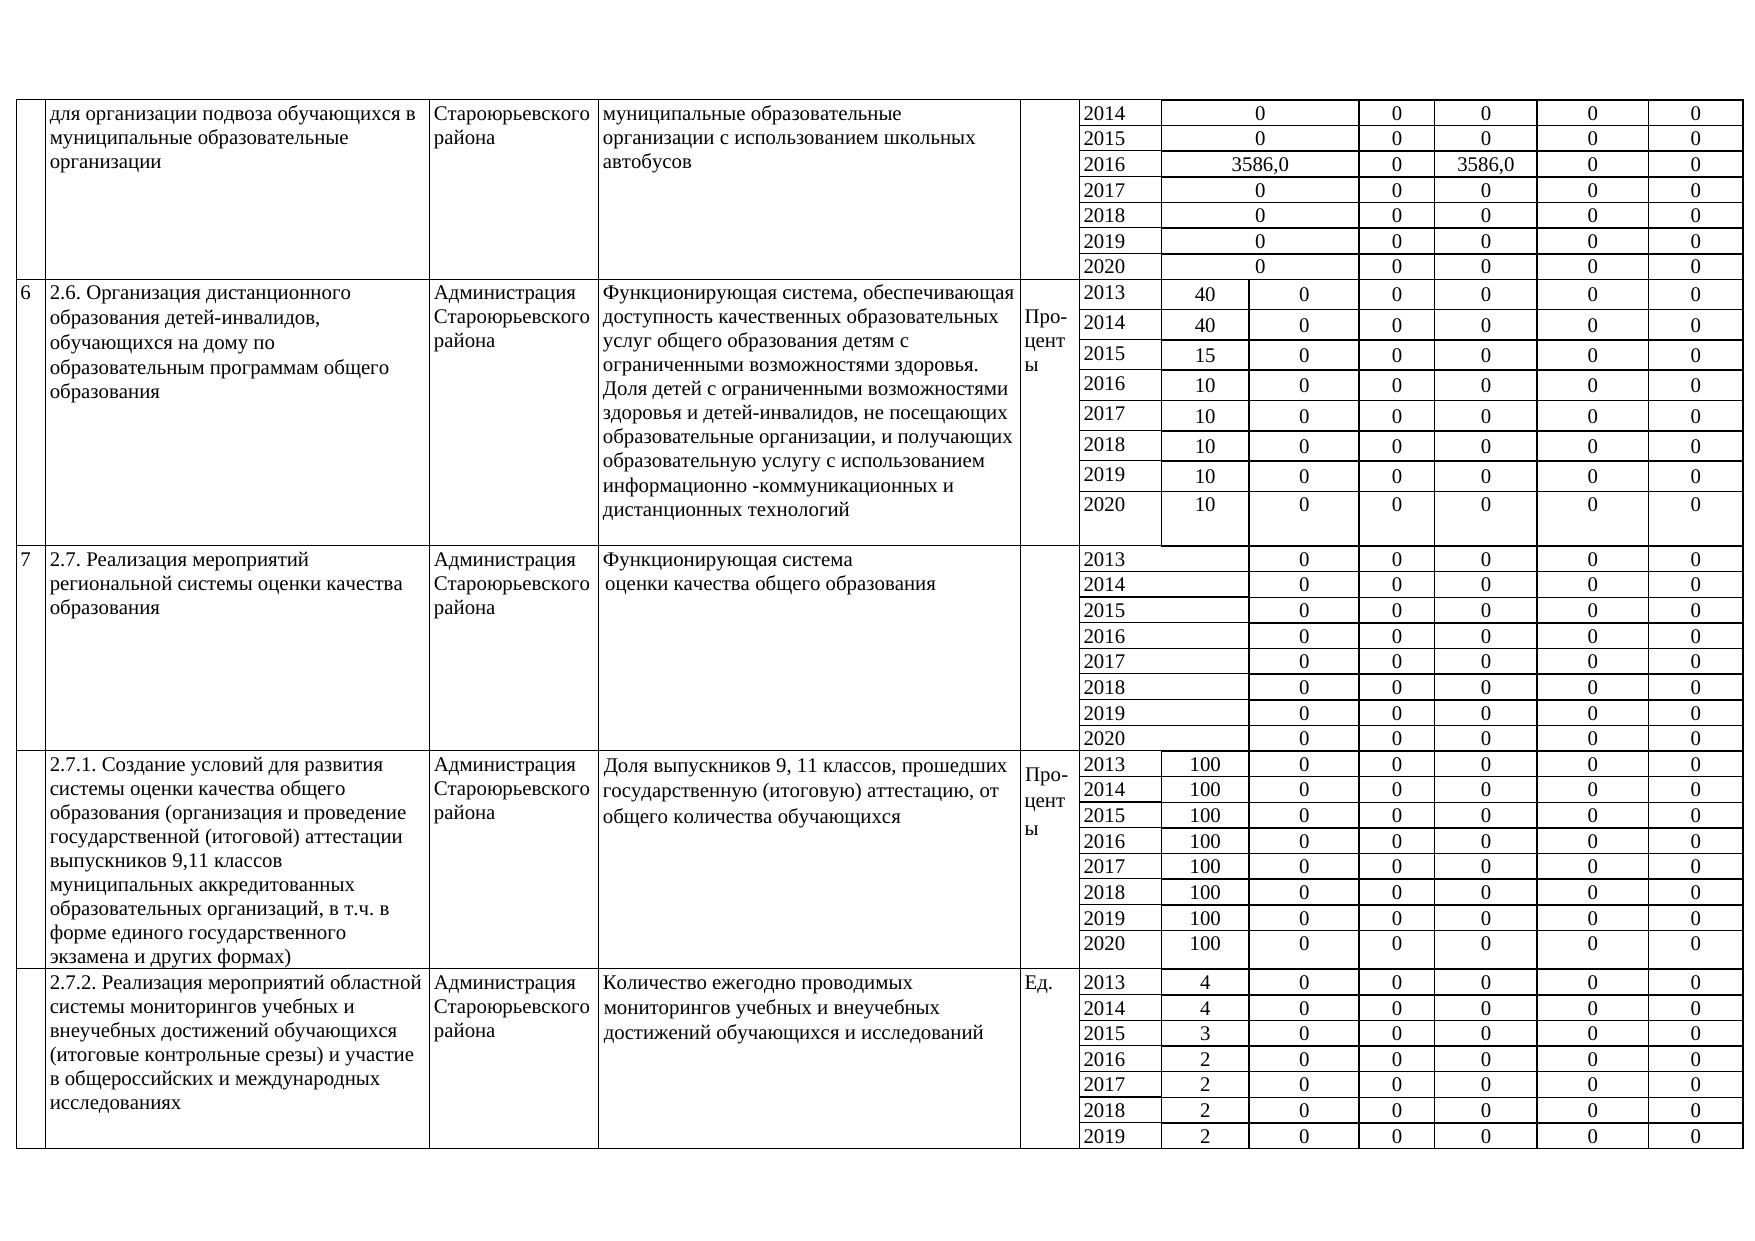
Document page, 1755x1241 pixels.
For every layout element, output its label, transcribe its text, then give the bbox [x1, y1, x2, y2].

table_cell 0 [1538, 203, 1648, 227]
table_cell 2014 [1080, 572, 1248, 596]
table_cell [1744, 1071, 1754, 1096]
table_cell 0 [1250, 624, 1358, 648]
table_cell 0 [1435, 880, 1536, 904]
table_cell 0 [1538, 341, 1648, 369]
table_cell 0 [1538, 1098, 1648, 1122]
table_cell для организации подвоза обучающихся в муниципальные образовательные организации [46, 100, 429, 278]
table_cell 0 [1649, 572, 1742, 596]
table_cell 0 [1649, 598, 1742, 622]
table_cell 2018 [1080, 203, 1161, 227]
table_cell 0 [1162, 229, 1358, 253]
table_cell 0 [1649, 726, 1742, 750]
table_cell 4 [1162, 970, 1248, 994]
table_cell 0 [1649, 547, 1742, 571]
table_cell 4 [1162, 996, 1248, 1019]
table_cell 0 [1538, 152, 1648, 176]
table_cell 10 [1162, 432, 1248, 460]
table_cell 100 [1162, 880, 1248, 904]
table_cell Функционирующая система оценки качества общего образования [599, 546, 1020, 750]
table_cell 2.7. Реализация мероприятий региональной системы оценки качества образования [46, 546, 429, 750]
table_cell 0 [1360, 931, 1434, 968]
table_cell Администрация Староюрьевского района [430, 969, 598, 1148]
table_cell 0 [1538, 880, 1648, 904]
table_cell 0 [1649, 701, 1742, 724]
table_cell 0 [1360, 203, 1434, 227]
table_cell 0 [1649, 401, 1742, 430]
table_cell 0 [1649, 255, 1742, 278]
table_cell 2018 [1080, 1098, 1161, 1122]
table_cell 0 [1360, 880, 1434, 904]
table_cell 0 [1649, 854, 1742, 878]
table_cell 0 [1649, 649, 1742, 673]
table_cell 0 [1435, 906, 1536, 929]
table_cell 2017 [1080, 1072, 1161, 1096]
table_cell 0 [1649, 280, 1742, 309]
table_cell 0 [1649, 1124, 1742, 1148]
table_cell [1744, 968, 1754, 994]
table_cell 0 [1360, 462, 1434, 491]
table_cell 2017 [1080, 649, 1248, 673]
table_cell [1744, 878, 1754, 904]
table_cell [1744, 227, 1754, 253]
table_cell 2020 [1080, 254, 1161, 278]
table_cell 0 [1538, 178, 1648, 202]
table_cell 0 [1435, 203, 1536, 227]
table_cell 0 [1538, 777, 1648, 801]
table_cell 2015 [1080, 598, 1248, 622]
table_cell 0 [1538, 675, 1648, 699]
table_cell 2.6. Организация дистанционного образования детей-инвалидов, обучающихся на дому по образовательным программам общего образования [46, 280, 429, 545]
table_cell Администрация Староюрьевского района [430, 280, 598, 545]
table_cell 0 [1649, 1047, 1742, 1071]
table_cell [1744, 545, 1754, 571]
table_cell 0 [1538, 1047, 1648, 1071]
table_cell 0 [1435, 341, 1536, 369]
table_cell 2017 [1080, 854, 1161, 878]
table_cell 2016 [1080, 828, 1161, 853]
table_cell 2016 [1080, 151, 1161, 176]
table_cell 2014 [1080, 100, 1161, 125]
table_cell 0 [1538, 492, 1648, 545]
table_cell 100 [1162, 931, 1248, 968]
table_cell 2013 [1080, 969, 1161, 994]
table_cell 0 [1250, 462, 1358, 491]
table_cell Администрация Староюрьевского района [430, 751, 598, 968]
table_cell 0 [1162, 101, 1358, 125]
table_cell 2018 [1080, 879, 1161, 904]
table_cell 0 [1435, 255, 1536, 278]
table_cell 0 [1360, 547, 1434, 571]
table_cell 0 [1360, 152, 1434, 176]
table_cell 0 [1360, 752, 1434, 776]
table_cell 0 [1250, 752, 1358, 776]
table_cell 0 [1649, 1021, 1742, 1045]
table_cell 0 [1360, 726, 1434, 750]
table_cell 0 [1250, 880, 1358, 904]
table_cell 2017 [1080, 177, 1161, 202]
table_cell [1744, 125, 1754, 150]
table_cell 2020 [1080, 931, 1161, 968]
table_cell 2 [1162, 1098, 1248, 1122]
table_cell 100 [1162, 906, 1248, 929]
table_cell 0 [1360, 649, 1434, 673]
table_cell 0 [1250, 675, 1358, 699]
table_cell 0 [1250, 906, 1358, 929]
table_cell [1744, 750, 1754, 776]
table_cell 0 [1435, 280, 1536, 309]
table_cell 0 [1360, 701, 1434, 724]
table_cell [1744, 430, 1754, 460]
table_cell 0 [1435, 1098, 1536, 1122]
table_cell [1744, 1122, 1754, 1148]
table_cell 0 [1649, 777, 1742, 801]
table_cell 0 [1538, 752, 1648, 776]
table_cell 0 [1360, 255, 1434, 278]
table_cell 0 [1360, 101, 1434, 125]
table_cell 0 [1649, 880, 1742, 904]
table_cell [1744, 460, 1754, 491]
table_cell 0 [1538, 1072, 1648, 1096]
table_cell 2019 [1080, 700, 1248, 724]
table_cell 0 [1360, 777, 1434, 801]
table_cell 40 [1162, 310, 1248, 339]
table_cell 0 [1250, 371, 1358, 400]
table_cell [17, 751, 45, 968]
table_cell [1744, 827, 1754, 853]
table_cell 0 [1250, 829, 1358, 853]
table_cell 0 [1649, 675, 1742, 699]
table_cell 0 [1435, 492, 1536, 545]
table_cell [1744, 853, 1754, 878]
table_cell [1744, 571, 1754, 596]
table_cell [1021, 100, 1079, 278]
table_cell 2018 [1080, 431, 1161, 460]
table_cell 0 [1360, 1124, 1434, 1148]
table_cell 0 [1435, 371, 1536, 400]
table_cell [1744, 673, 1754, 699]
table_cell 2014 [1080, 995, 1161, 1019]
table_cell [1744, 491, 1754, 545]
table_cell 2.7.1. Создание условий для развития системы оценки качества общего образования (организация и проведение государственной (итоговой) аттестации выпускников 9,11 классов муниципальных аккредитованных образовательных организаций, в т.ч. в форме единого государственного экзамена и других формах) [46, 751, 429, 968]
table_cell 0 [1435, 752, 1536, 776]
table_cell 0 [1250, 701, 1358, 724]
table_cell 0 [1649, 310, 1742, 339]
table_cell 0 [1360, 401, 1434, 430]
table_cell 2.7.2. Реализация мероприятий областной системы мониторингов учебных и внеучебных достижений обучающихся (итоговые контрольные срезы) и участие в общероссийских и международных исследованиях [46, 969, 429, 1148]
table_cell 0 [1538, 624, 1648, 648]
table_cell 2014 [1080, 310, 1161, 339]
table_cell [1744, 150, 1754, 176]
table_cell 0 [1360, 1098, 1434, 1122]
table_cell 0 [1649, 996, 1742, 1019]
table_cell 0 [1250, 598, 1358, 622]
table_cell 0 [1250, 854, 1358, 878]
table_cell 0 [1538, 255, 1648, 278]
table_cell [1744, 1020, 1754, 1045]
table_cell 0 [1360, 1047, 1434, 1071]
table_cell 0 [1649, 1098, 1742, 1122]
table_cell 0 [1538, 996, 1648, 1019]
table_cell 15 [1162, 341, 1248, 369]
table_cell 10 [1162, 492, 1248, 545]
table_cell 2013 [1080, 546, 1248, 571]
table_cell 0 [1538, 854, 1648, 878]
table_cell 0 [1250, 310, 1358, 339]
table_cell 100 [1162, 777, 1248, 801]
table_cell 0 [1250, 777, 1358, 801]
table_cell 7 [17, 546, 45, 750]
table_cell Функционирующая система, обеспечивающая доступность качественных образовательных услуг общего образования детям с ограниченными возможностями здоровья. Доля детей с ограниченными возможностями здоровья и детей-инвалидов, не посещающих образовательные организации, и получающих образовательную услугу с использованием информационно -коммуникационных и дистанционных технологий [599, 280, 1020, 545]
table_cell 0 [1435, 1072, 1536, 1096]
table_cell 0 [1360, 829, 1434, 853]
table_cell 2016 [1080, 370, 1161, 400]
table_cell 0 [1435, 931, 1536, 968]
table_cell [1744, 309, 1754, 339]
table_cell 0 [1649, 152, 1742, 176]
table_cell 0 [1538, 803, 1648, 827]
table_cell [1744, 1096, 1754, 1122]
table_cell [1744, 253, 1754, 278]
table_cell 2019 [1080, 905, 1161, 929]
table_cell 2 [1162, 1072, 1248, 1096]
table_cell [1744, 994, 1754, 1019]
table_cell 0 [1250, 547, 1358, 571]
table_cell 0 [1360, 432, 1434, 460]
table_cell 0 [1360, 280, 1434, 309]
table_cell Количество ежегодно проводимых мониторингов учебных и внеучебных достижений обучающихся и исследований [599, 969, 1020, 1148]
table_cell 0 [1435, 854, 1536, 878]
table_cell 0 [1250, 931, 1358, 968]
table_cell [1744, 596, 1754, 622]
table_cell 3586,0 [1435, 152, 1536, 176]
table_cell 0 [1538, 931, 1648, 968]
table_cell 0 [1435, 996, 1536, 1019]
table_cell 0 [1538, 126, 1648, 150]
table_cell [1744, 776, 1754, 801]
table_cell 0 [1538, 970, 1648, 994]
table_cell 10 [1162, 371, 1248, 400]
table_cell 0 [1250, 1021, 1358, 1045]
table_cell 0 [1250, 492, 1358, 545]
table_cell 0 [1538, 572, 1648, 596]
table_cell 2019 [1080, 1123, 1161, 1148]
table_cell 0 [1250, 1098, 1358, 1122]
table_cell 0 [1649, 752, 1742, 776]
table_cell [1744, 1045, 1754, 1071]
table_cell 0 [1649, 829, 1742, 853]
table_cell 0 [1360, 310, 1434, 339]
table_cell 0 [1250, 649, 1358, 673]
table_cell 0 [1360, 341, 1434, 369]
table_cell 0 [1435, 598, 1536, 622]
table_cell 0 [1250, 432, 1358, 460]
table_cell 2015 [1080, 1021, 1161, 1045]
table_cell 10 [1162, 462, 1248, 491]
table_cell 2013 [1080, 280, 1161, 309]
table_cell 0 [1435, 970, 1536, 994]
table_cell 0 [1250, 401, 1358, 430]
table_cell 0 [1538, 401, 1648, 430]
table_cell [17, 969, 45, 1148]
table_cell 0 [1435, 675, 1536, 699]
table_cell 0 [1435, 126, 1536, 150]
table_cell 0 [1250, 996, 1358, 1019]
table_cell 100 [1162, 829, 1248, 853]
table_cell 0 [1649, 931, 1742, 968]
table_cell [1744, 99, 1754, 125]
table_cell 0 [1649, 492, 1742, 545]
table_cell 0 [1649, 906, 1742, 929]
table_cell 2 [1162, 1047, 1248, 1071]
table_cell 2015 [1080, 803, 1161, 827]
table_cell 0 [1538, 598, 1648, 622]
table_cell 40 [1162, 280, 1248, 309]
table_cell 2019 [1080, 228, 1161, 253]
table_cell 2015 [1080, 126, 1161, 150]
table_cell 3586,0 [1162, 152, 1358, 176]
table_cell 0 [1538, 1021, 1648, 1045]
table_cell 0 [1250, 1072, 1358, 1096]
table_cell 2016 [1080, 623, 1248, 648]
table_cell 0 [1649, 432, 1742, 460]
table_cell 0 [1435, 101, 1536, 125]
table_cell 0 [1649, 178, 1742, 202]
table_cell [1744, 930, 1754, 968]
table_cell 2016 [1080, 1046, 1161, 1071]
table_cell Про­центы [1021, 280, 1079, 545]
table_cell [1744, 904, 1754, 929]
table_cell 0 [1649, 803, 1742, 827]
table_cell [17, 100, 45, 278]
table_cell 0 [1162, 126, 1358, 150]
table_cell [1021, 546, 1079, 750]
table_cell 0 [1435, 1047, 1536, 1071]
table_cell [1744, 400, 1754, 430]
table_cell 100 [1162, 854, 1248, 878]
table_cell 0 [1538, 906, 1648, 929]
table_cell 100 [1162, 803, 1248, 827]
table_cell 0 [1435, 701, 1536, 724]
table_cell 0 [1360, 126, 1434, 150]
table_cell 0 [1538, 310, 1648, 339]
table_cell 0 [1360, 803, 1434, 827]
table_cell 0 [1435, 1124, 1536, 1148]
table_cell [1744, 622, 1754, 648]
table_cell 0 [1649, 101, 1742, 125]
table_cell 0 [1360, 970, 1434, 994]
table_cell 0 [1435, 829, 1536, 853]
table_cell 0 [1435, 777, 1536, 801]
table_cell [1744, 369, 1754, 400]
table_cell муниципальные образовательные организации с использованием школьных автобусов [599, 100, 1020, 278]
table_cell 0 [1538, 701, 1648, 724]
table_cell 0 [1649, 203, 1742, 227]
table_cell 0 [1162, 178, 1358, 202]
table_cell 0 [1538, 101, 1648, 125]
table_cell 0 [1250, 1047, 1358, 1071]
table_cell [1744, 176, 1754, 202]
table_cell 0 [1435, 401, 1536, 430]
table_cell 10 [1162, 401, 1248, 430]
table_cell 2020 [1080, 492, 1161, 545]
table_cell [1744, 801, 1754, 827]
table_cell 0 [1435, 803, 1536, 827]
table_cell [1744, 202, 1754, 227]
table_cell 0 [1360, 371, 1434, 400]
table_cell 3 [1162, 1021, 1248, 1045]
table_cell 0 [1649, 341, 1742, 369]
table_cell 0 [1360, 624, 1434, 648]
table_cell 0 [1538, 280, 1648, 309]
table_cell 0 [1649, 229, 1742, 253]
table_cell 0 [1649, 970, 1742, 994]
table_cell Про­центы [1021, 751, 1079, 968]
table_cell 0 [1360, 675, 1434, 699]
table_cell 0 [1435, 462, 1536, 491]
table_cell 0 [1360, 572, 1434, 596]
table_cell 0 [1360, 1021, 1434, 1045]
table_cell 0 [1538, 229, 1648, 253]
table_cell 0 [1360, 1072, 1434, 1096]
table_cell 0 [1360, 178, 1434, 202]
table_cell 2018 [1080, 674, 1248, 699]
table_cell 0 [1250, 726, 1358, 750]
table_cell 0 [1435, 310, 1536, 339]
table_cell 0 [1360, 854, 1434, 878]
table_cell [1744, 339, 1754, 369]
table_cell [1744, 725, 1754, 750]
table_cell 0 [1360, 229, 1434, 253]
table_cell Администрация Староюрьевского района [430, 546, 598, 750]
table_cell 0 [1250, 1124, 1358, 1148]
table_cell 0 [1250, 572, 1358, 596]
table_cell [1744, 699, 1754, 724]
table_cell 0 [1538, 547, 1648, 571]
table_cell 0 [1360, 906, 1434, 929]
table_cell 2 [1162, 1124, 1248, 1148]
table_cell 0 [1435, 1021, 1536, 1045]
table_cell 0 [1360, 598, 1434, 622]
table_cell 0 [1649, 126, 1742, 150]
table_cell 0 [1435, 229, 1536, 253]
table_cell 0 [1435, 572, 1536, 596]
table_cell 6 [17, 280, 45, 545]
table_cell 0 [1250, 280, 1358, 309]
table_cell 0 [1360, 492, 1434, 545]
table_cell 2013 [1080, 751, 1161, 776]
table_cell 2017 [1080, 401, 1161, 430]
table_cell 0 [1538, 462, 1648, 491]
table_cell Ед. [1021, 969, 1079, 1148]
table_cell Доля выпускников 9, 11 классов, прошедших государственную (итоговую) аттестацию, от общего количества обучающихся [599, 751, 1020, 968]
table_cell 2015 [1080, 340, 1161, 369]
table_cell 2020 [1080, 726, 1248, 750]
table_cell 0 [1435, 178, 1536, 202]
table_cell 0 [1649, 371, 1742, 400]
table_cell 0 [1435, 649, 1536, 673]
table_cell 0 [1538, 1124, 1648, 1148]
table_cell 0 [1649, 1072, 1742, 1096]
table_cell 0 [1435, 547, 1536, 571]
table_cell [1744, 648, 1754, 673]
table_cell 0 [1250, 341, 1358, 369]
table_cell 0 [1162, 255, 1358, 278]
table_cell 2019 [1080, 461, 1161, 491]
table_cell 0 [1435, 432, 1536, 460]
table_cell 0 [1649, 624, 1742, 648]
table_cell 0 [1250, 970, 1358, 994]
table_cell 0 [1649, 462, 1742, 491]
table_cell 2014 [1080, 777, 1161, 801]
table_cell 0 [1538, 649, 1648, 673]
table_cell 0 [1360, 996, 1434, 1019]
table_cell 0 [1435, 624, 1536, 648]
table_cell 0 [1250, 803, 1358, 827]
table_cell 100 [1162, 752, 1248, 776]
table_cell 0 [1538, 371, 1648, 400]
table_cell 0 [1538, 432, 1648, 460]
table_cell 0 [1162, 203, 1358, 227]
table_cell 0 [1538, 726, 1648, 750]
table_cell 0 [1435, 726, 1536, 750]
table_cell 0 [1538, 829, 1648, 853]
table_cell [1744, 279, 1754, 309]
table_cell Староюрьевского района [430, 100, 598, 278]
